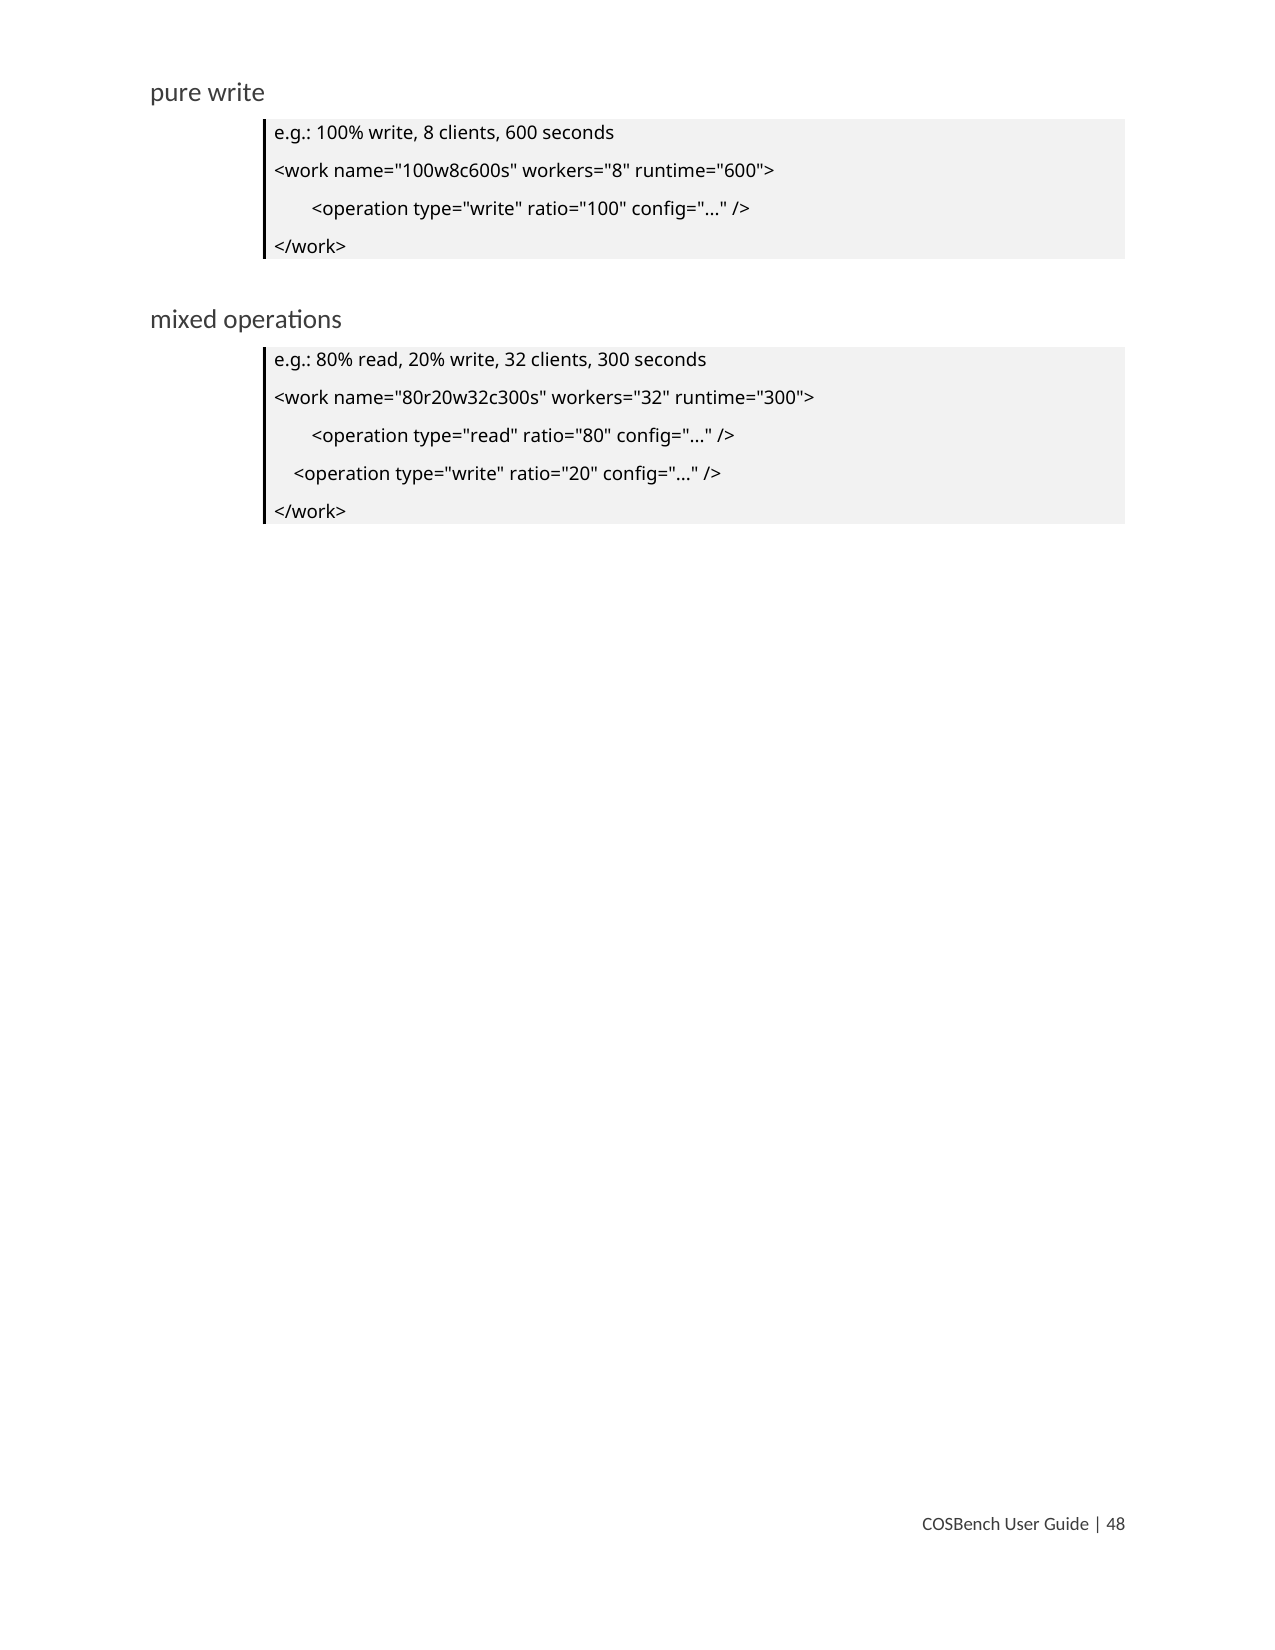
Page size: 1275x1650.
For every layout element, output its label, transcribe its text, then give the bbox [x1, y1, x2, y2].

subtitle mixed operations [150, 302, 1125, 336]
text <operation type="write" ratio="20" config="..." /> [266, 461, 1125, 486]
text <operation type="read" ratio="80" config="..." /> [266, 423, 1125, 448]
text <work name="80r20w32c300s" workers="32" runtime="300"> [266, 385, 1125, 410]
text <work name="100w8c600s" workers="8" runtime="600"> [266, 157, 1125, 183]
text <operation type="write" ratio="100" config="..." /> [266, 195, 1125, 221]
subtitle pure write [150, 75, 1125, 108]
text </work> [266, 233, 1125, 259]
text </work> [266, 499, 1125, 524]
text e.g.: 80% read, 20% write, 32 clients, 300 seconds [266, 347, 1125, 372]
text e.g.: 100% write, 8 clients, 600 seconds [266, 119, 1125, 145]
